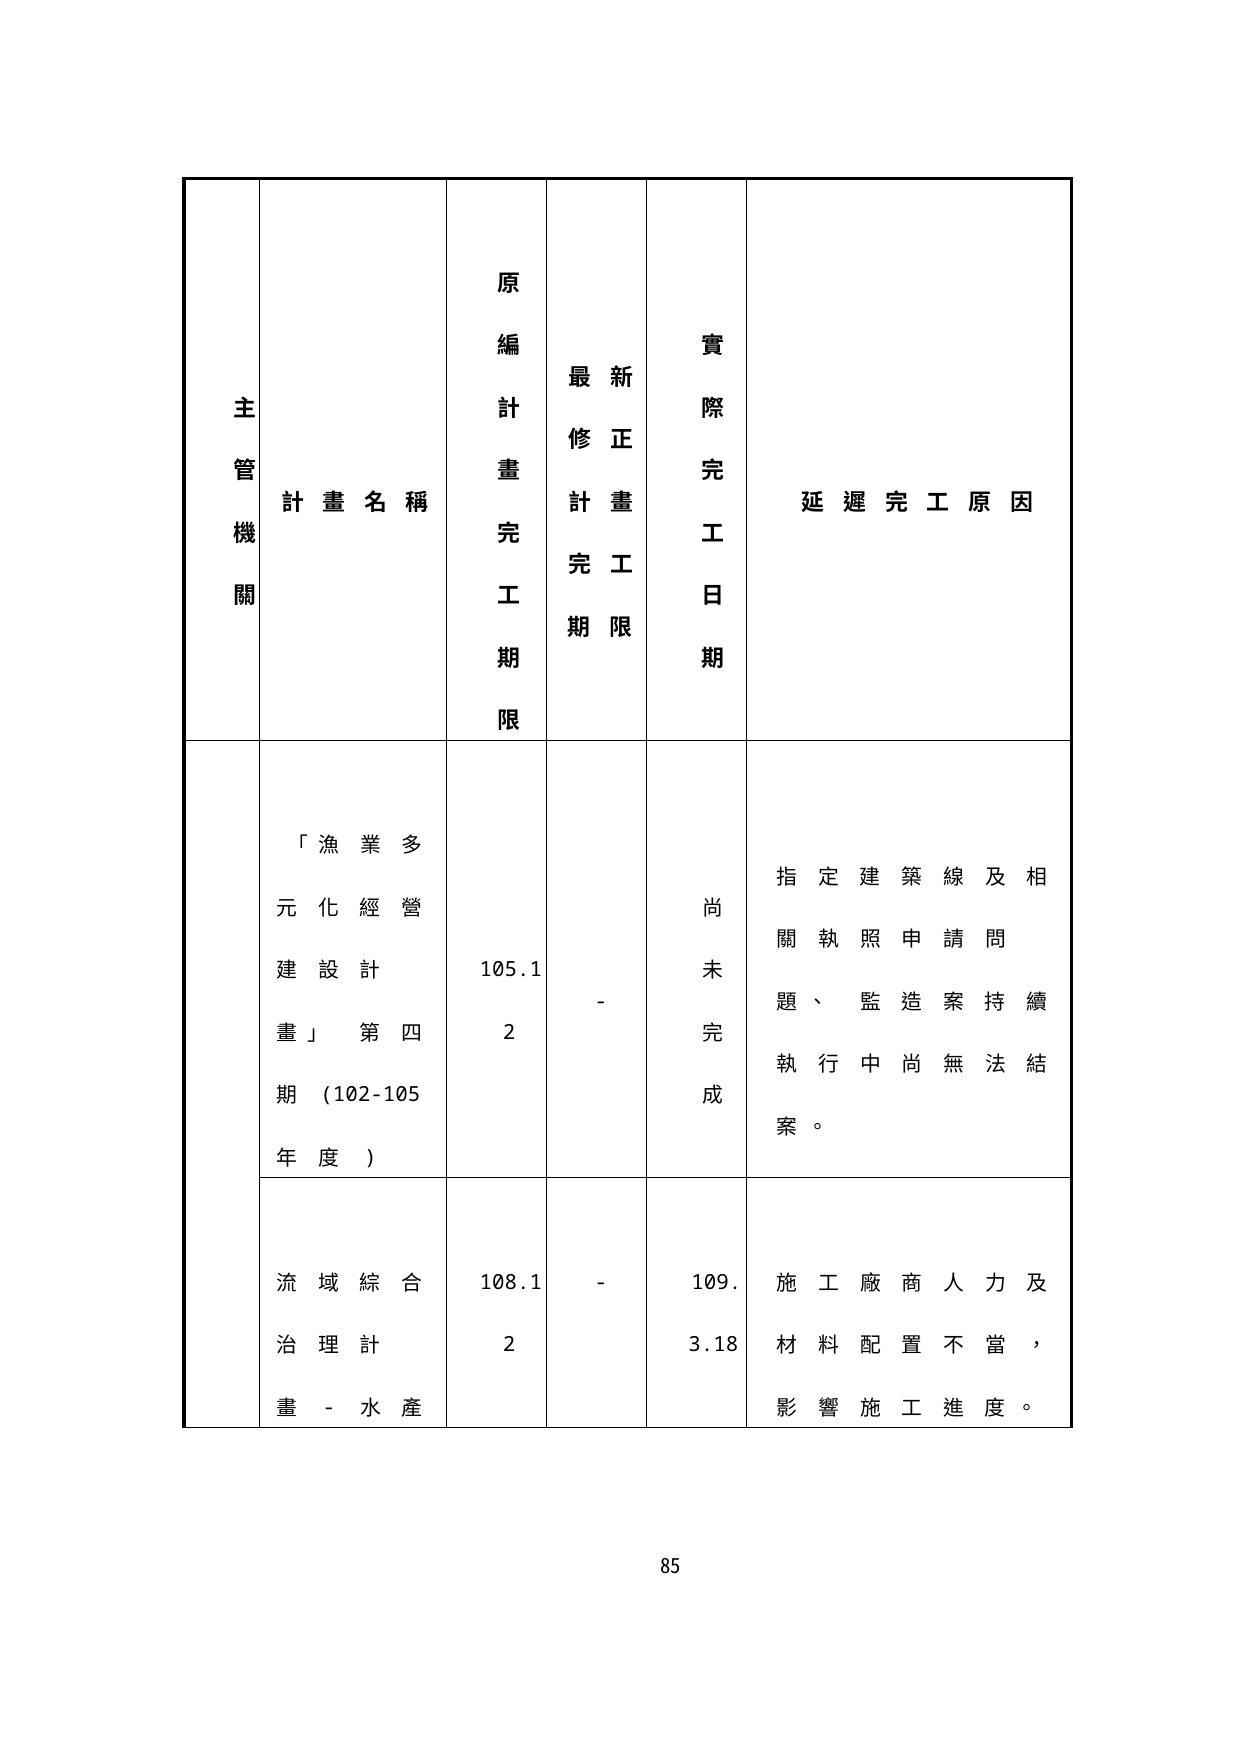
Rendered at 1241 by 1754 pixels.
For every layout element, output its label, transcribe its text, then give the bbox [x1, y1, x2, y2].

table_header 原編計畫完工期限 [447, 180, 546, 740]
table_cell [186, 741, 259, 1427]
table_header 最新修正計畫完工期限 [547, 180, 646, 740]
table_header 主管 機關 [186, 180, 259, 740]
table_cell 「漁業多元化經營建設計畫」第四期(102-105年度) [260, 741, 446, 1177]
table_cell 108.12 [447, 1178, 546, 1427]
table_cell 109.3.18 [647, 1178, 746, 1427]
table_cell 流域綜合治理計畫-水產 [260, 1178, 446, 1427]
table_cell 105.12 [447, 741, 546, 1177]
table_cell 指定建築線及相關執照申請問題、監造案持續執行中尚無法結案。 [747, 741, 1070, 1177]
table_header 延遲完工原因 [747, 180, 1070, 740]
table_header 實際完工日期 [647, 180, 746, 740]
table_cell 尚未完成 [647, 741, 746, 1177]
table_cell - [547, 1178, 646, 1427]
table_cell 施工廠商人力及材料配置不當，影響施工進度。 [747, 1178, 1070, 1427]
table_header 計畫名稱 [260, 180, 446, 740]
table_cell - [547, 741, 646, 1177]
